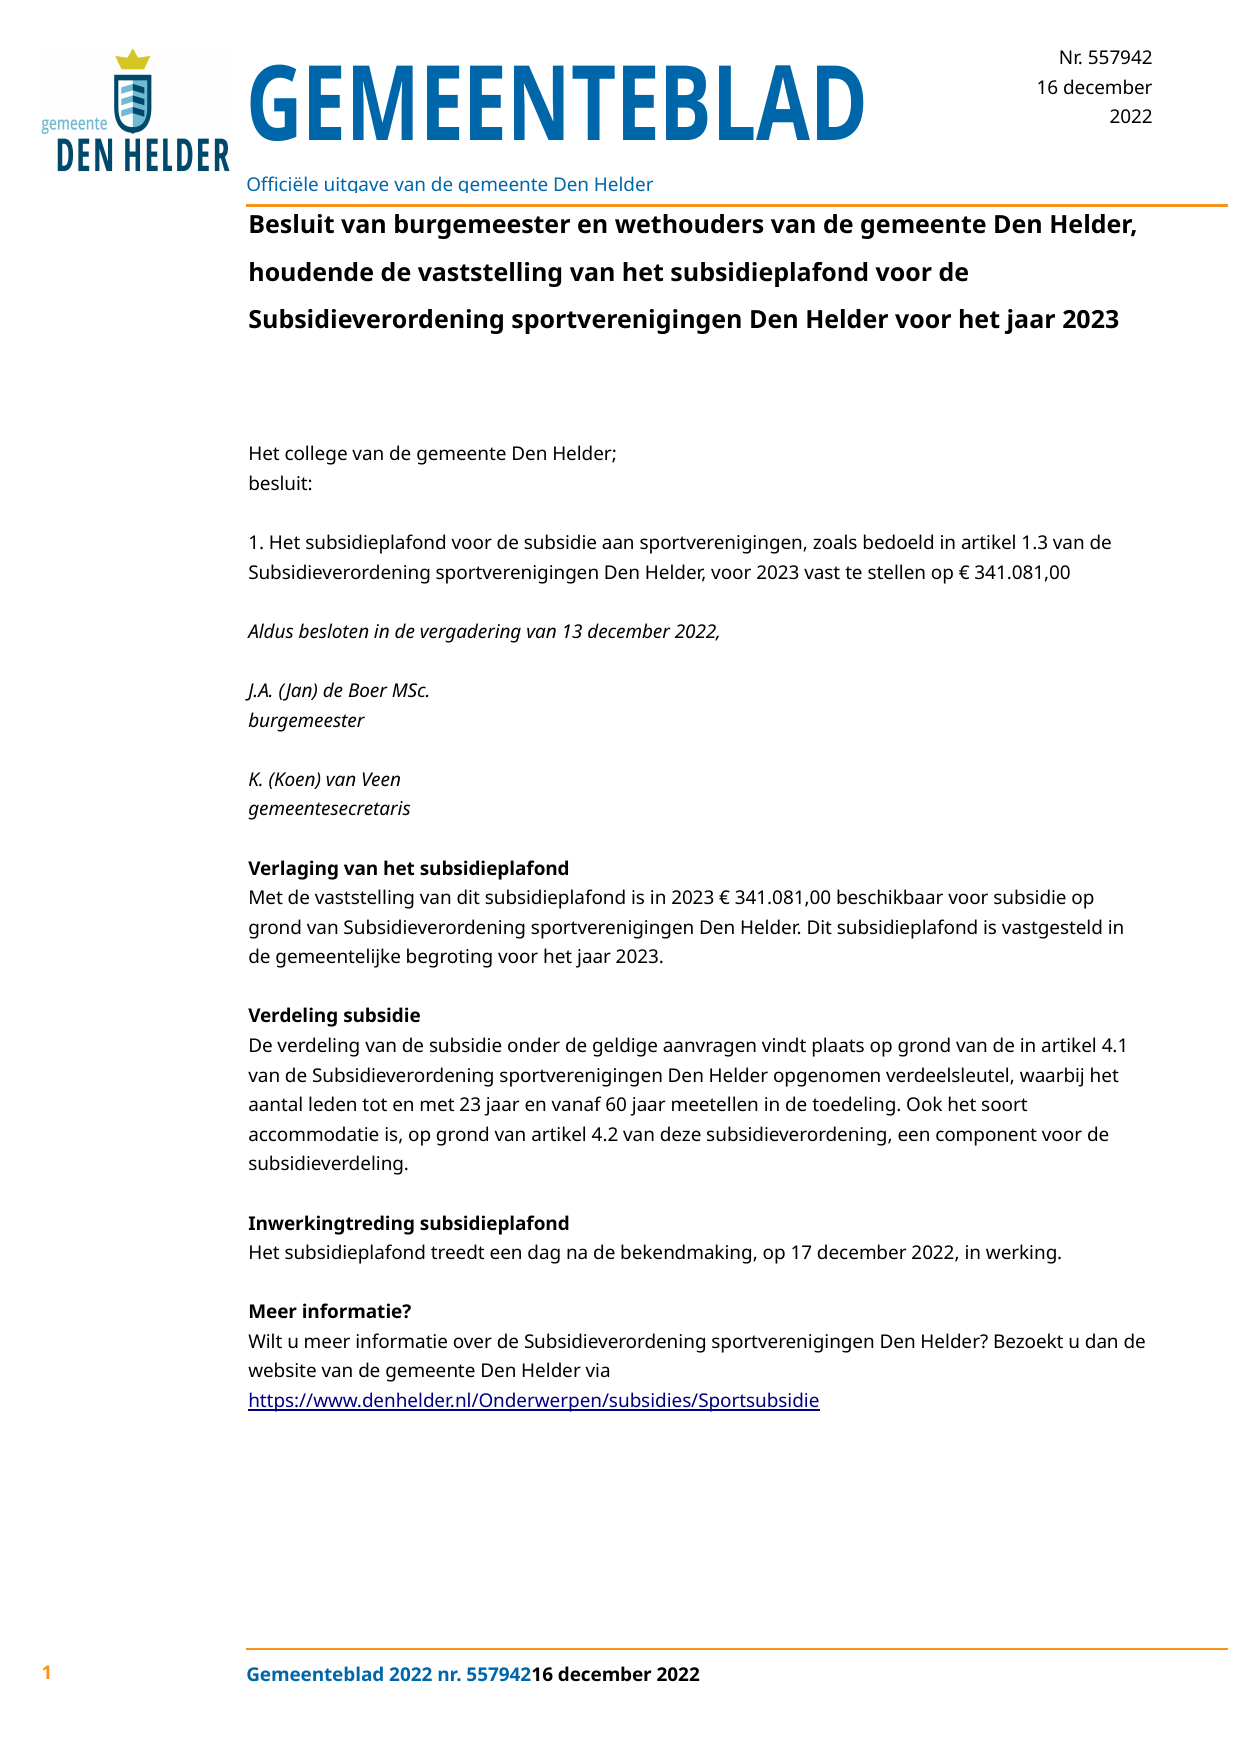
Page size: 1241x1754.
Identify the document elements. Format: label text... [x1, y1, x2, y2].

picture [63, 144, 68, 165]
text Het college van de gemeente Den Helder; [248, 441, 1152, 466]
text K. (Koen) van Veen [248, 766, 1152, 792]
picture [41, 47, 231, 172]
text J.A. (Jan) de Boer MSc. [248, 677, 1152, 703]
text Verlaging van het subsidieplafond [248, 855, 1152, 880]
text Aldus besloten in de vergadering van 13 december 2022, [248, 618, 1152, 644]
text Het subsidieplafond treedt een dag na de bekendmaking, op 17 december 2022, in werking. [248, 1239, 1152, 1265]
picture [130, 157, 135, 172]
picture [100, 154, 106, 172]
text besluit: [248, 470, 1152, 496]
text Met de vaststelling van dit subsidieplafond is in 2023 € 341.081,00 beschikbaar voor subsidie op grond van Subsidieverordening sportverenigingen Den Helder. Dit subsidieplafond is vastgesteld in de gemeentelijke begroting voor het jaar 2023. [248, 884, 1152, 969]
text De verdeling van de subsidie onder de geldige aanvragen vindt plaats op grond van de in artikel 4.1 van de Subsidieverordening sportverenigingen Den Helder opgenomen verdeelsleutel, waarbij het aantal leden tot en met 23 jaar en vanaf 60 jaar meetellen in de toedeling. Ook het soort accommodatie is, op grond van artikel 4.2 van deze subsidieverordening, een component voor de subsidieverdeling. [248, 1032, 1152, 1176]
text Inwerkingtreding subsidieplafond [248, 1210, 1152, 1235]
text Wilt u meer informatie over de Subsidieverordening sportverenigingen Den Helder? Bezoekt u dan de website van de gemeente Den Helder via https://www.denhelder.nl/Onderwerpen/subsidies/Sportsubsidie [248, 1328, 1152, 1413]
text 1. Het subsidieplafond voor de subsidie aan sportverenigingen, zoals bedoeld in artikel 1.3 van de Subsidieverordening sportverenigingen Den Helder, voor 2023 vast te stellen op € 341.081,00 [248, 529, 1152, 584]
text Meer informatie? [248, 1298, 1152, 1324]
text Verdeling subsidie [248, 1003, 1152, 1028]
text Besluit van burgemeester en wethouders van de gemeente Den Helder, houdende de vaststelling van het subsidieplafond voor de Subsidieverordening sportverenigingen Den Helder voor het jaar 2023 [248, 207, 1152, 336]
picture [220, 160, 224, 172]
text gemeentesecretaris [248, 796, 1152, 821]
picture [182, 144, 187, 165]
text burgemeester [248, 707, 1152, 732]
